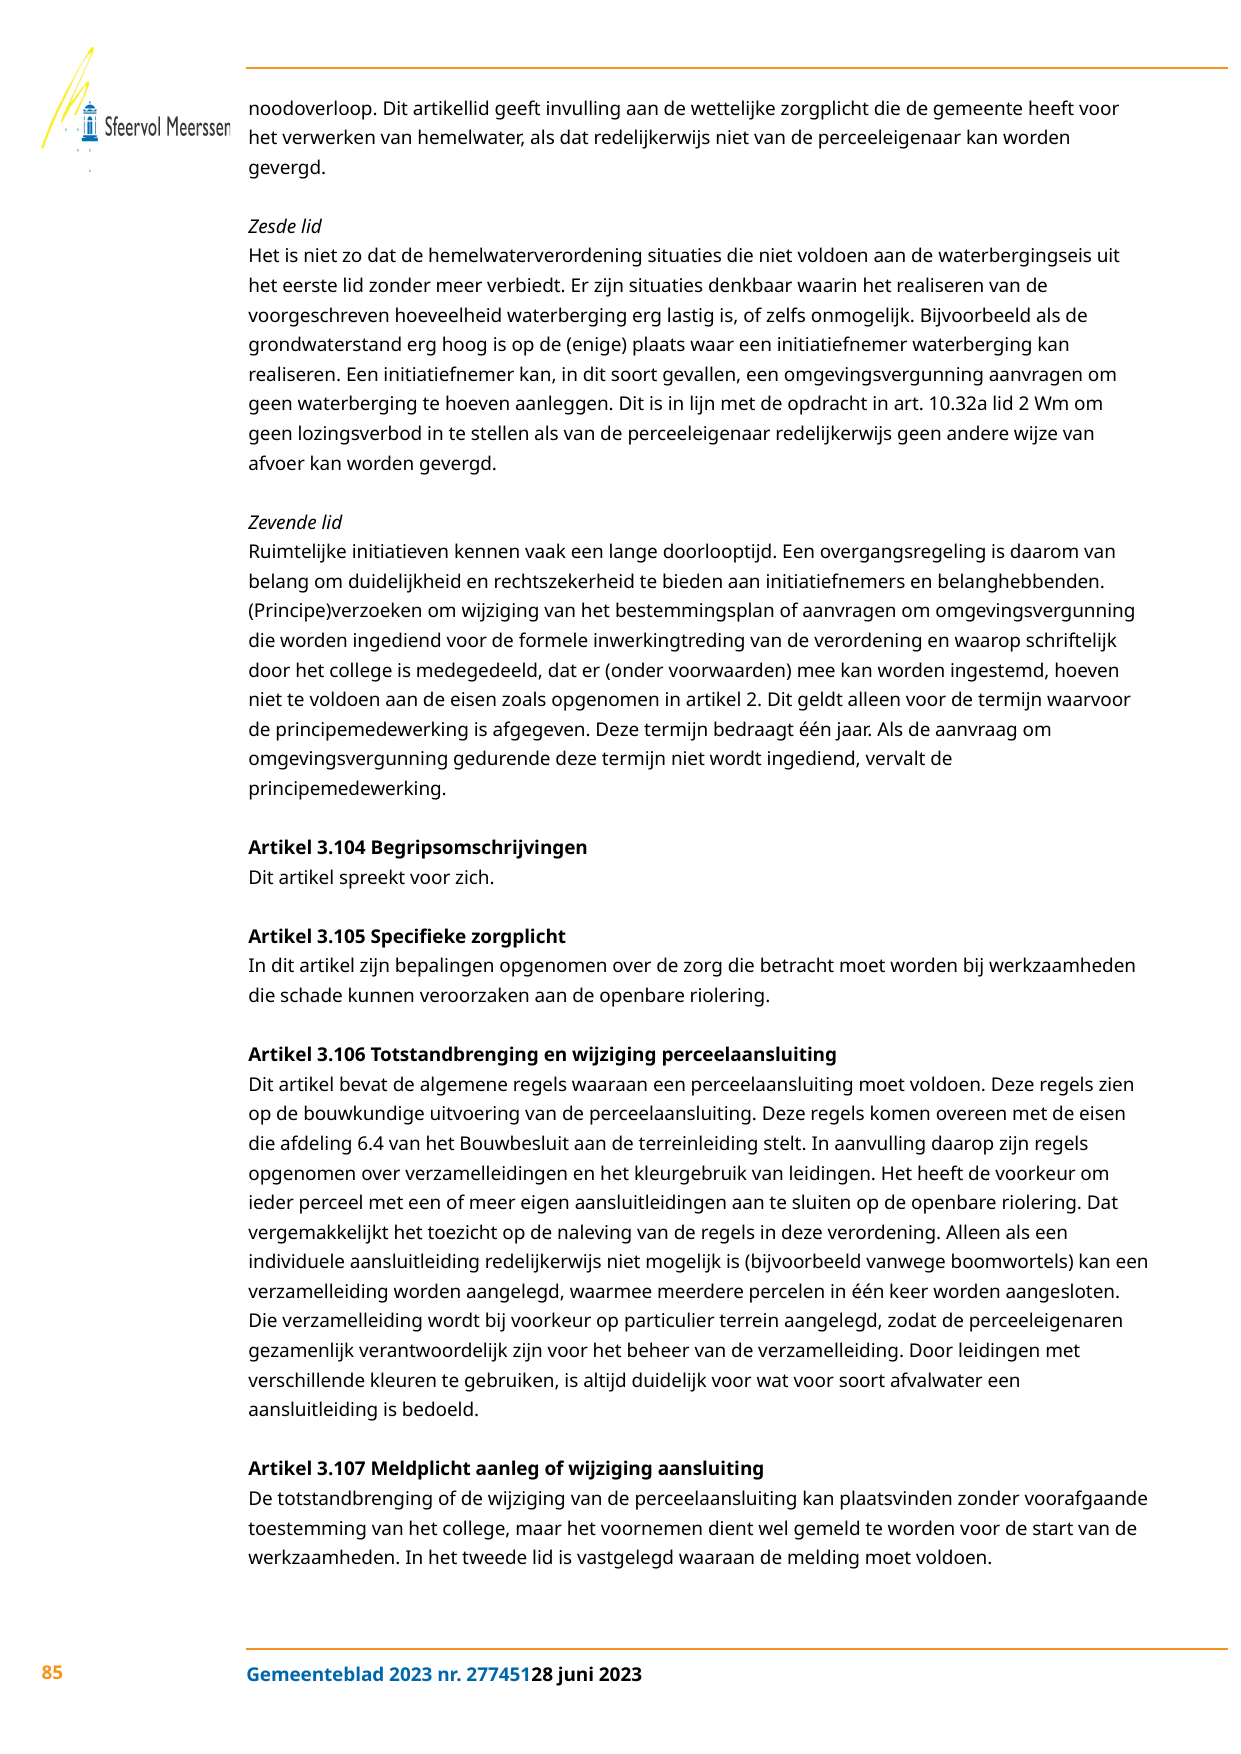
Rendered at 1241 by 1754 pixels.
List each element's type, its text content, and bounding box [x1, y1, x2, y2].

text noodoverloop. Dit artikellid geeft invulling aan de wettelijke zorgplicht die de gemeente heeft voor het verwerken van hemelwater, als dat redelijkerwijs niet van de perceeleigenaar kan worden gevergd. [248, 95, 1152, 180]
picture [41, 47, 231, 172]
text Artikel 3.105 Specifieke zorgplicht [248, 923, 1152, 949]
text Ruimtelijke initiatieven kennen vaak een lange doorlooptijd. Een overgangsregeling is daarom van belang om duidelijkheid en rechtszekerheid te bieden aan initiatiefnemers en belanghebbenden. (Principe)verzoeken om wijziging van het bestemmingsplan of aanvragen om omgevingsvergunning die worden ingediend voor de formele inwerkingtreding van de verordening en waarop schriftelijk door het college is medegedeeld, dat er (onder voorwaarden) mee kan worden ingestemd, hoeven niet te voldoen aan de eisen zoals opgenomen in artikel 2. Dit geldt alleen voor de termijn waarvoor de principemedewerking is afgegeven. Deze termijn bedraagt één jaar. Als de aanvraag om omgevingsvergunning gedurende deze termijn niet wordt ingediend, vervalt de principemedewerking. [248, 538, 1152, 801]
text Dit artikel spreekt voor zich. [248, 864, 1152, 890]
text In dit artikel zijn bepalingen opgenomen over de zorg die betracht moet worden bij werkzaamheden die schade kunnen veroorzaken aan de openbare riolering. [248, 953, 1152, 1008]
text De totstandbrenging of de wijziging van de perceelaansluiting kan plaatsvinden zonder voorafgaande toestemming van het college, maar het voornemen dient wel gemeld te worden voor de start van de werkzaamheden. In het tweede lid is vastgelegd waaraan de melding moet voldoen. [248, 1485, 1152, 1570]
text Artikel 3.107 Meldplicht aanleg of wijziging aansluiting [248, 1456, 1152, 1481]
text Zevende lid [248, 509, 1152, 535]
text Het is niet zo dat de hemelwaterverordening situaties die niet voldoen aan de waterbergingseis uit het eerste lid zonder meer verbiedt. Er zijn situaties denkbaar waarin het realiseren van de voorgeschreven hoeveelheid waterberging erg lastig is, of zelfs onmogelijk. Bijvoorbeeld als de grondwaterstand erg hoog is op de (enige) plaats waar een initiatiefnemer waterberging kan realiseren. Een initiatiefnemer kan, in dit soort gevallen, een omgevingsvergunning aanvragen om geen waterberging te hoeven aanleggen. Dit is in lijn met de opdracht in art. 10.32a lid 2 Wm om geen lozingsverbod in te stellen als van de perceeleigenaar redelijkerwijs geen andere wijze van afvoer kan worden gevergd. [248, 243, 1152, 476]
text Artikel 3.106 Totstandbrenging en wijziging perceelaansluiting [248, 1041, 1152, 1067]
text Zesde lid [248, 213, 1152, 239]
text Artikel 3.104 Begripsomschrijvingen [248, 834, 1152, 860]
text Dit artikel bevat de algemene regels waaraan een perceelaansluiting moet voldoen. Deze regels zien op de bouwkundige uitvoering van de perceelaansluiting. Deze regels komen overeen met de eisen die afdeling 6.4 van het Bouwbesluit aan de terreinleiding stelt. In aanvulling daarop zijn regels opgenomen over verzamelleidingen en het kleurgebruik van leidingen. Het heeft de voorkeur om ieder perceel met een of meer eigen aansluitleidingen aan te sluiten op de openbare riolering. Dat vergemakkelijkt het toezicht op de naleving van de regels in deze verordening. Alleen als een individuele aansluitleiding redelijkerwijs niet mogelijk is (bijvoorbeeld vanwege boomwortels) kan een verzamelleiding worden aangelegd, waarmee meerdere percelen in één keer worden aangesloten. Die verzamelleiding wordt bij voorkeur op particulier terrein aangelegd, zodat de perceeleigenaren gezamenlijk verantwoordelijk zijn voor het beheer van de verzamelleiding. Door leidingen met verschillende kleuren te gebruiken, is altijd duidelijk voor wat voor soort afvalwater een aansluitleiding is bedoeld. [248, 1071, 1152, 1422]
